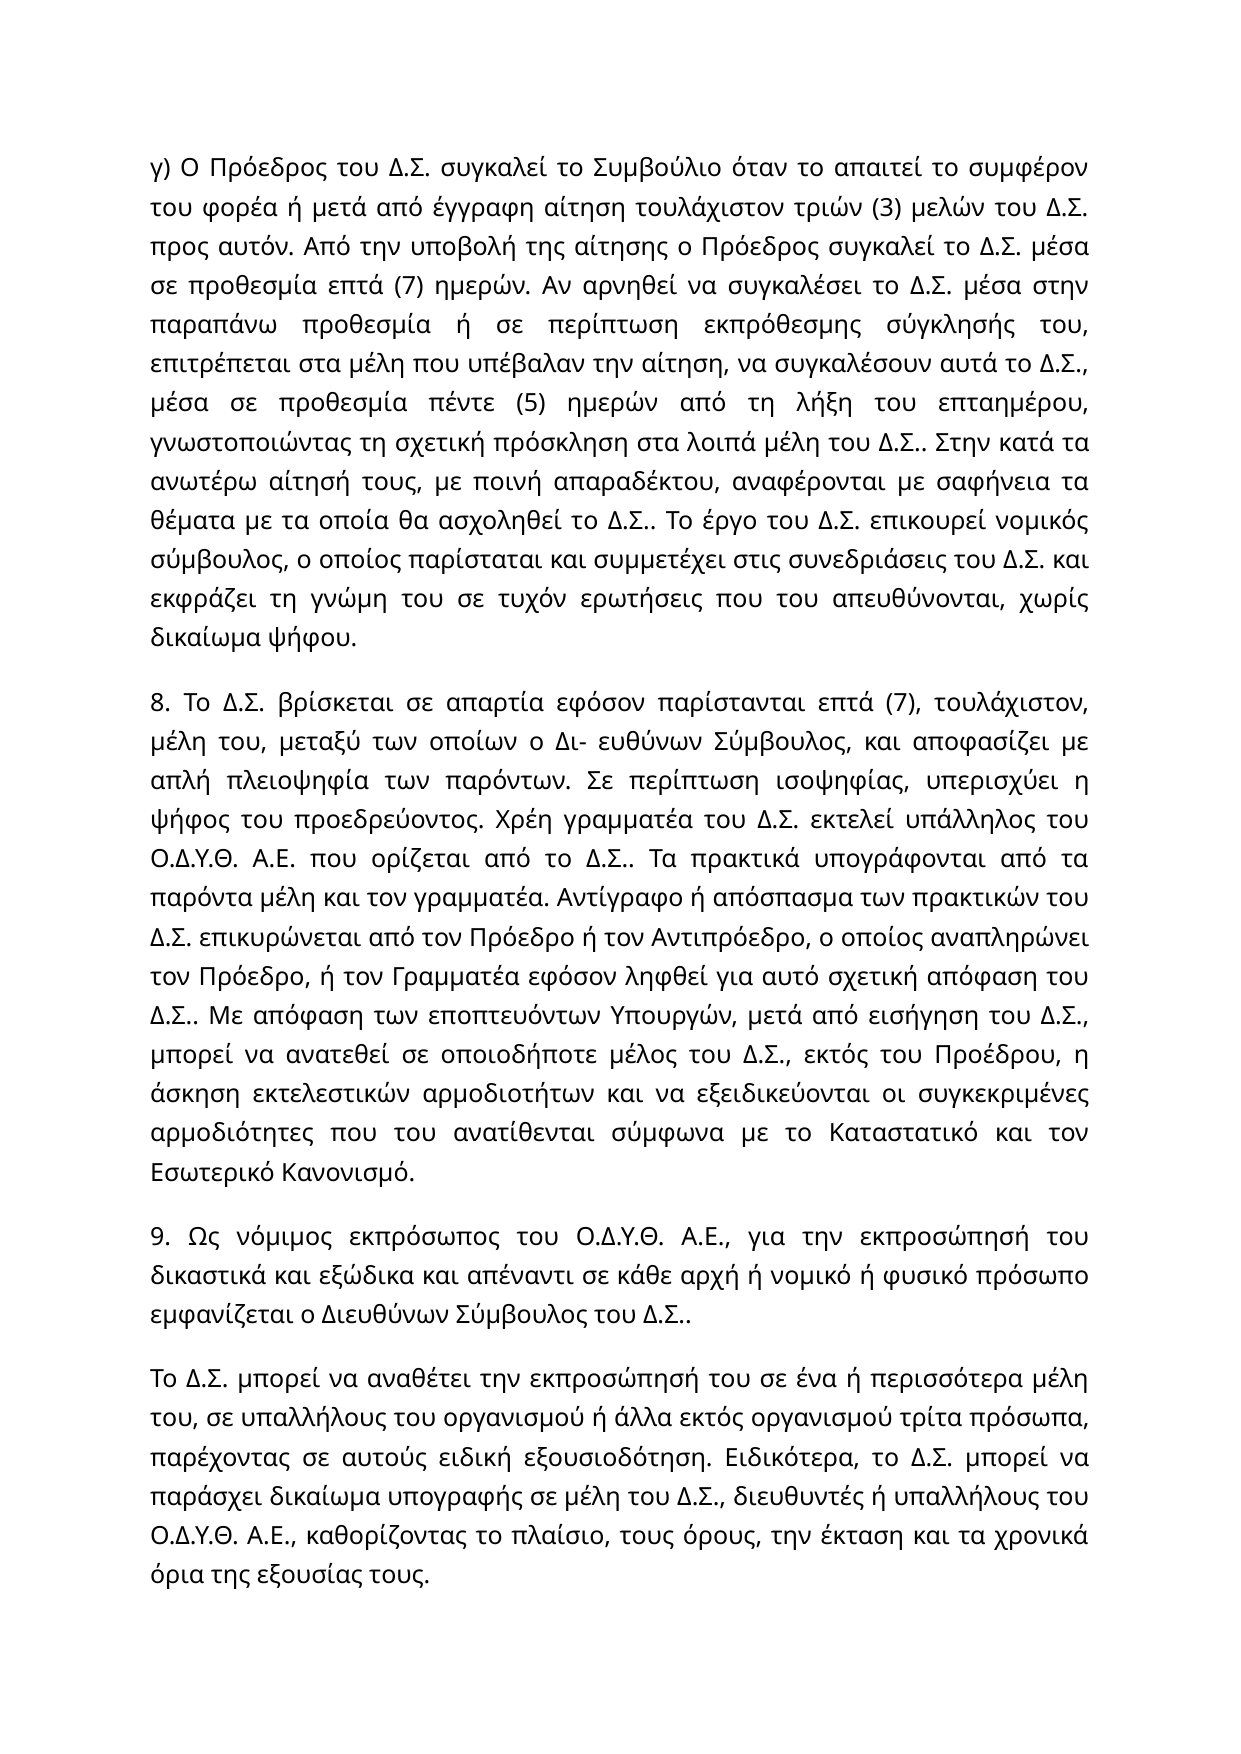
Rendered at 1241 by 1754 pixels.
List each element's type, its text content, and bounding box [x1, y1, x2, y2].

text 9. Ως νόμιμος εκπρόσωπος του Ο.Δ.Υ.Θ. Α.Ε., για την εκπροσώπησή του δικαστικά και εξώδικα και απέναντι σε κάθε αρχή ή νομικό ή φυσικό πρόσωπο εμφανίζεται ο Διευθύνων Σύμβουλος του Δ.Σ.. [150, 1218, 1090, 1331]
text 8. Το Δ.Σ. βρίσκεται σε απαρτία εφόσον παρίστανται επτά (7), τουλάχιστον, μέλη του, μεταξύ των οποίων ο Δι- ευθύνων Σύμβουλος, και αποφασίζει με απλή πλειοψηφία των παρόντων. Σε περίπτωση ισοψηφίας, υπερισχύει η ψήφος του προεδρεύοντος. Χρέη γραμματέα του Δ.Σ. εκτελεί υπάλληλος του Ο.Δ.Υ.Θ. Α.Ε. που ορίζεται από το Δ.Σ.. Τα πρακτικά υπογράφονται από τα παρόντα μέλη και τον γραμματέα. Αντίγραφο ή απόσπασμα των πρακτικών του Δ.Σ. επικυρώνεται από τον Πρόεδρο ή τον Αντιπρόεδρο, ο οποίος αναπληρώνει τον Πρόεδρο, ή τον Γραμματέα εφόσον ληφθεί για αυτό σχετική απόφαση του Δ.Σ.. Με απόφαση των εποπτευόντων Υπουργών, μετά από εισήγηση του Δ.Σ., μπορεί να ανατεθεί σε οποιοδήποτε μέλος του Δ.Σ., εκτός του Προέδρου, η άσκηση εκτελεστικών αρμοδιοτήτων και να εξειδικεύονται οι συγκεκριμένες αρμοδιότητες που του ανατίθενται σύμφωνα με το Καταστατικό και τον Εσωτερικό Κανονισμό. [150, 684, 1090, 1188]
text γ) Ο Πρόεδρος του Δ.Σ. συγκαλεί το Συμβούλιο όταν το απαιτεί το συμφέρον του φορέα ή μετά από έγγραφη αίτηση τουλάχιστον τριών (3) μελών του Δ.Σ. προς αυτόν. Από την υποβολή της αίτησης ο Πρόεδρος συγκαλεί το Δ.Σ. μέσα σε προθεσμία επτά (7) ημερών. Αν αρνηθεί να συγκαλέσει το Δ.Σ. μέσα στην παραπάνω προθεσμία ή σε περίπτωση εκπρόθεσμης σύγκλησής του, επιτρέπεται στα μέλη που υπέβαλαν την αίτηση, να συγκαλέσουν αυτά το Δ.Σ., μέσα σε προθεσμία πέντε (5) ημερών από τη λήξη του επταημέρου, γνωστοποιώντας τη σχετική πρόσκληση στα λοιπά μέλη του Δ.Σ.. Στην κατά τα ανωτέρω αίτησή τους, με ποινή απαραδέκτου, αναφέρονται με σαφήνεια τα θέματα με τα οποία θα ασχοληθεί το Δ.Σ.. Το έργο του Δ.Σ. επικουρεί νομικός σύμβουλος, ο οποίος παρίσταται και συμμετέχει στις συνεδριάσεις του Δ.Σ. και εκφράζει τη γνώμη του σε τυχόν ερωτήσεις που του απευθύνονται, χωρίς δικαίωμα ψήφου. [150, 150, 1090, 654]
text Το Δ.Σ. μπορεί να αναθέτει την εκπροσώπησή του σε ένα ή περισσότερα μέλη του, σε υπαλλήλους του οργανισμού ή άλλα εκτός οργανισμού τρίτα πρόσωπα, παρέχοντας σε αυτούς ειδική εξουσιοδότηση. Ειδικότερα, το Δ.Σ. μπορεί να παράσχει δικαίωμα υπογραφής σε μέλη του Δ.Σ., διευθυντές ή υπαλλήλους του Ο.Δ.Υ.Θ. Α.Ε., καθορίζοντας το πλαίσιο, τους όρους, την έκταση και τα χρονικά όρια της εξουσίας τους. [150, 1361, 1090, 1591]
